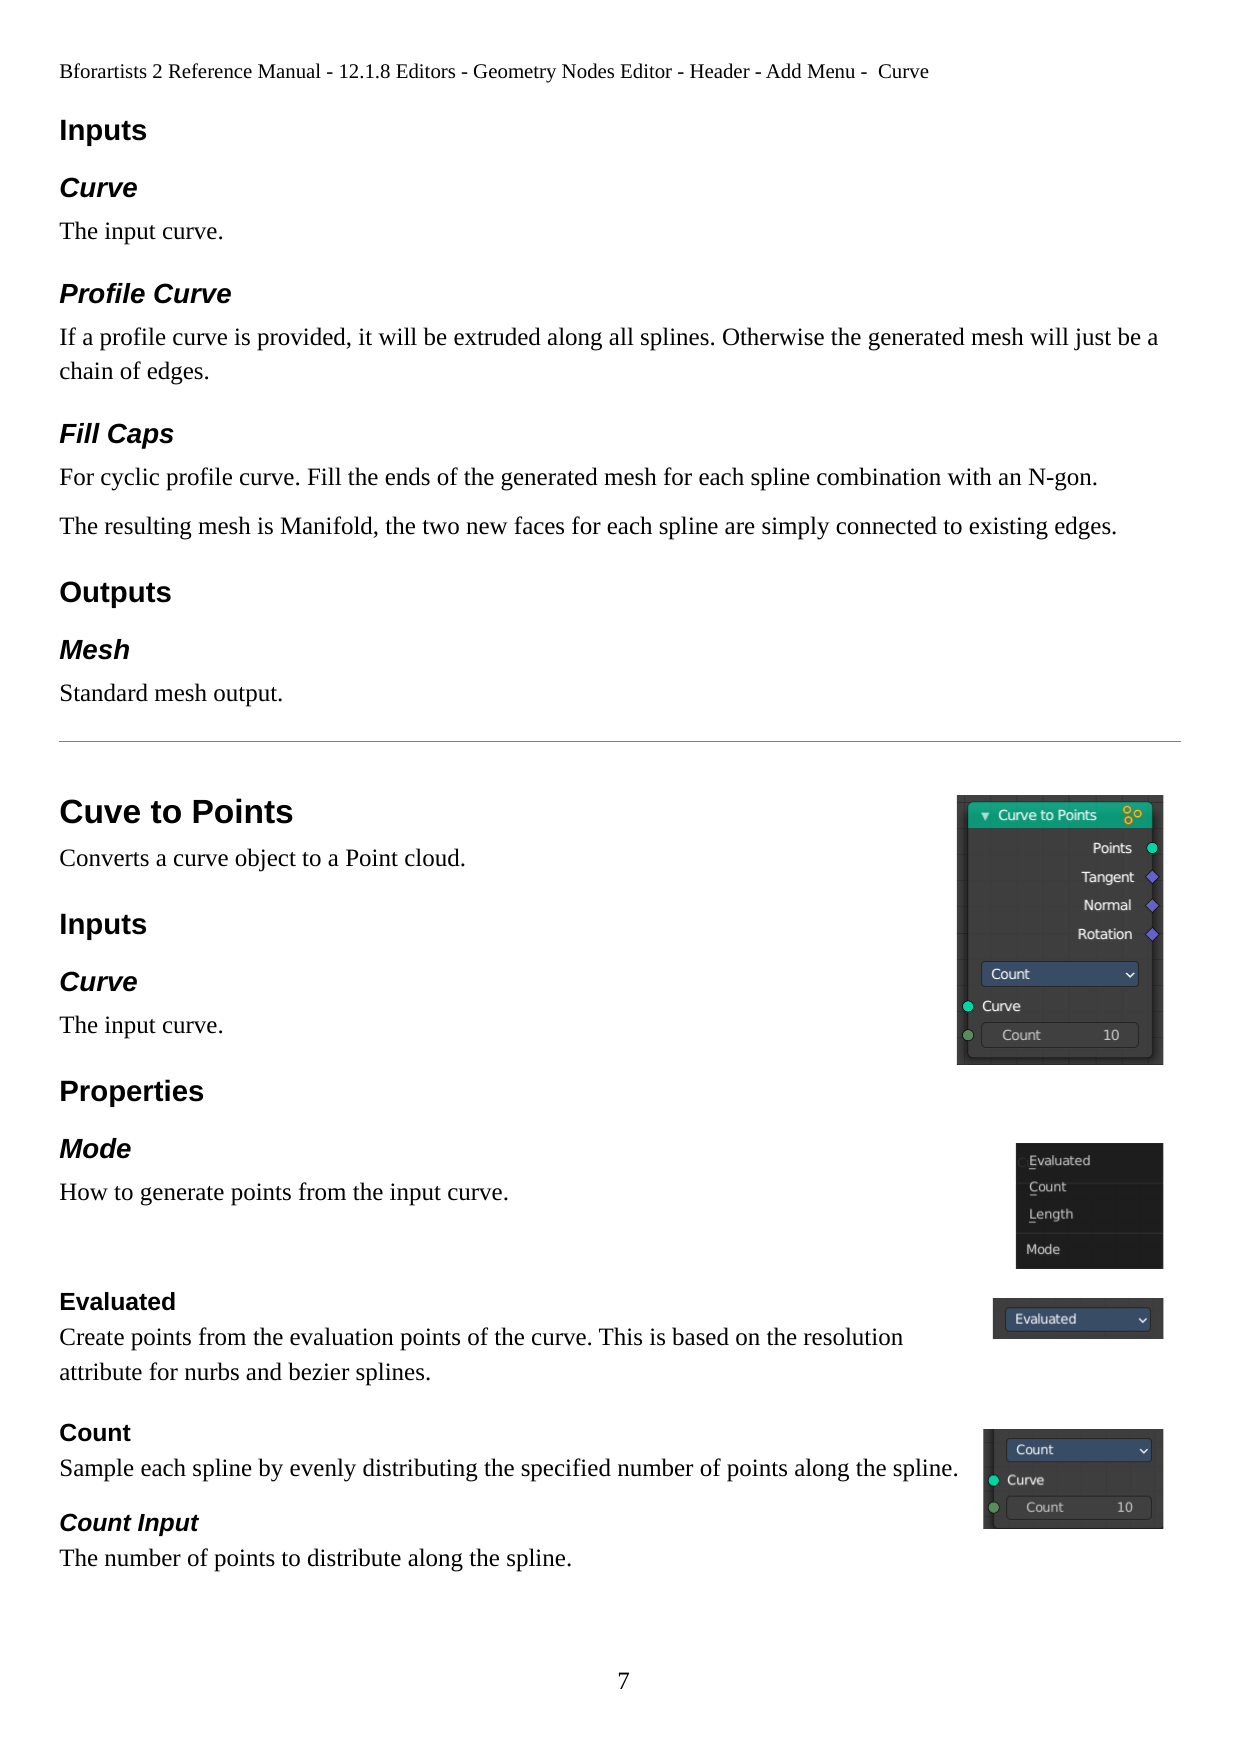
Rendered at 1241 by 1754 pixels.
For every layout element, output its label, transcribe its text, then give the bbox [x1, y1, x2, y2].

subtitle Mesh [59, 633, 1181, 665]
text Create points from the evaluation points of the curve. This is based on the resolution attribute for nurbs and bezier splines. [59, 1322, 1181, 1385]
subtitle [1164, 907, 1181, 941]
subtitle Outputs [59, 575, 1181, 608]
text The resulting mesh is Manifold, the two new faces for each spline are simply connected to existing edges. [59, 511, 1181, 540]
subtitle Cuve to Points [59, 792, 1181, 831]
text The input curve. [59, 1010, 956, 1039]
subtitle [1164, 966, 1181, 997]
subtitle Profile Curve [59, 277, 1181, 309]
text How to generate points from the input curve. [59, 1177, 1015, 1205]
subtitle Inputs [59, 113, 1181, 146]
subtitle Curve [59, 171, 1181, 203]
picture [983, 1429, 1164, 1529]
subtitle Count Input [59, 1508, 1181, 1537]
text For cyclic profile curve. Fill the ends of the generated mesh for each spline combination with an N-gon. [59, 462, 1181, 491]
picture [1015, 1143, 1164, 1269]
subtitle Evaluated [59, 1287, 1181, 1316]
subtitle Fill Caps [59, 418, 1181, 449]
subtitle Mode [59, 1132, 1181, 1164]
subtitle Curve [59, 966, 956, 997]
subtitle Count [59, 1418, 1181, 1447]
text Standard mesh output. [59, 678, 1181, 707]
text The input curve. [59, 216, 1181, 244]
picture [956, 795, 1164, 1065]
subtitle Properties [59, 1073, 1181, 1107]
picture [992, 1298, 1164, 1339]
text [1164, 1010, 1181, 1039]
text Sample each spline by evenly distributing the specified number of points along the spline. [59, 1453, 983, 1482]
text If a profile curve is provided, it will be extruded along all splines. Otherwise the generated mesh will just be a chain of edges. [59, 322, 1181, 385]
subtitle Inputs [59, 907, 956, 941]
text The number of points to distribute along the spline. [59, 1543, 1181, 1572]
text Converts a curve object to a Point cloud. [59, 843, 956, 872]
